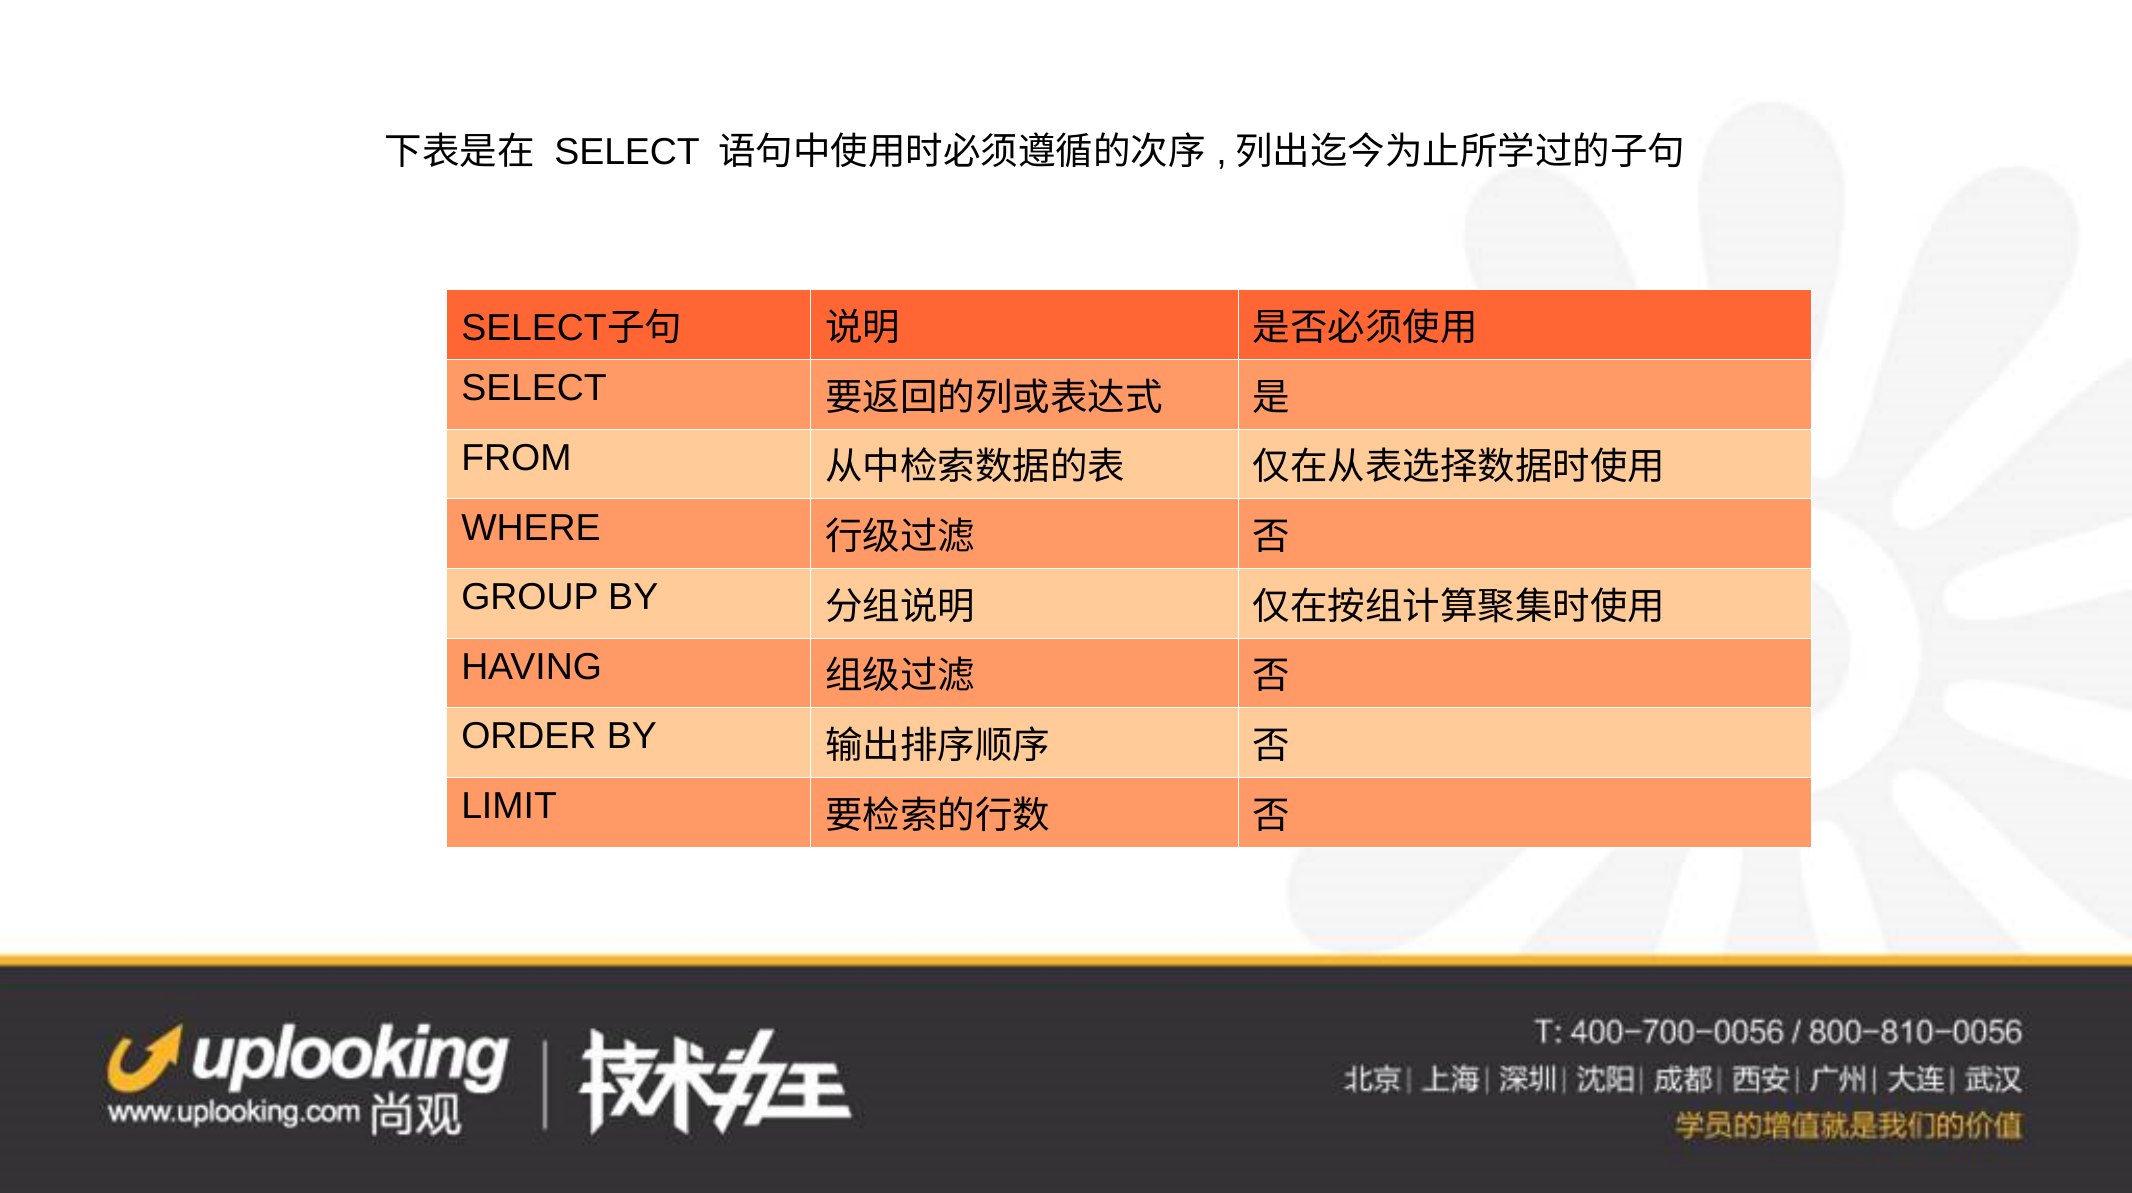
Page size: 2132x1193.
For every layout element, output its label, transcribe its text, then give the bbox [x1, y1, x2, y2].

table_cell 否 [1239, 708, 1811, 777]
table_cell WHERE [447, 499, 810, 568]
table_cell 从中检索数据的表 [811, 430, 1238, 498]
table_cell 否 [1239, 778, 1811, 847]
table_cell 行级过滤 [811, 499, 1238, 568]
picture [0, 0, 2132, 1193]
table_header 说明 [811, 290, 1238, 359]
table_cell 分组说明 [811, 569, 1238, 638]
table_cell 是 [1239, 360, 1811, 429]
table_cell SELECT [447, 360, 810, 429]
table_cell 要返回的列或表达式 [811, 360, 1238, 429]
table_cell GROUP BY [447, 569, 810, 638]
text_box 下表是在 SELECT 语句中使用时必须遵循的次序,列出迄今为止所学过的子句 [370, 113, 1701, 178]
table_cell HAVING [447, 639, 810, 707]
table_cell 要检索的行数 [811, 778, 1238, 847]
table_cell 否 [1239, 639, 1811, 707]
table_header 是否必须使用 [1239, 290, 1811, 359]
table_cell 仅在按组计算聚集时使用 [1239, 569, 1811, 638]
table_cell FROM [447, 430, 810, 498]
table_cell 否 [1239, 499, 1811, 568]
table_cell 组级过滤 [811, 639, 1238, 707]
table_cell 仅在从表选择数据时使用 [1239, 430, 1811, 498]
table_cell 输出排序顺序 [811, 708, 1238, 777]
table_header SELECT子句 [447, 290, 810, 359]
table_cell LIMIT [447, 778, 810, 847]
table_cell ORDER BY [447, 708, 810, 777]
